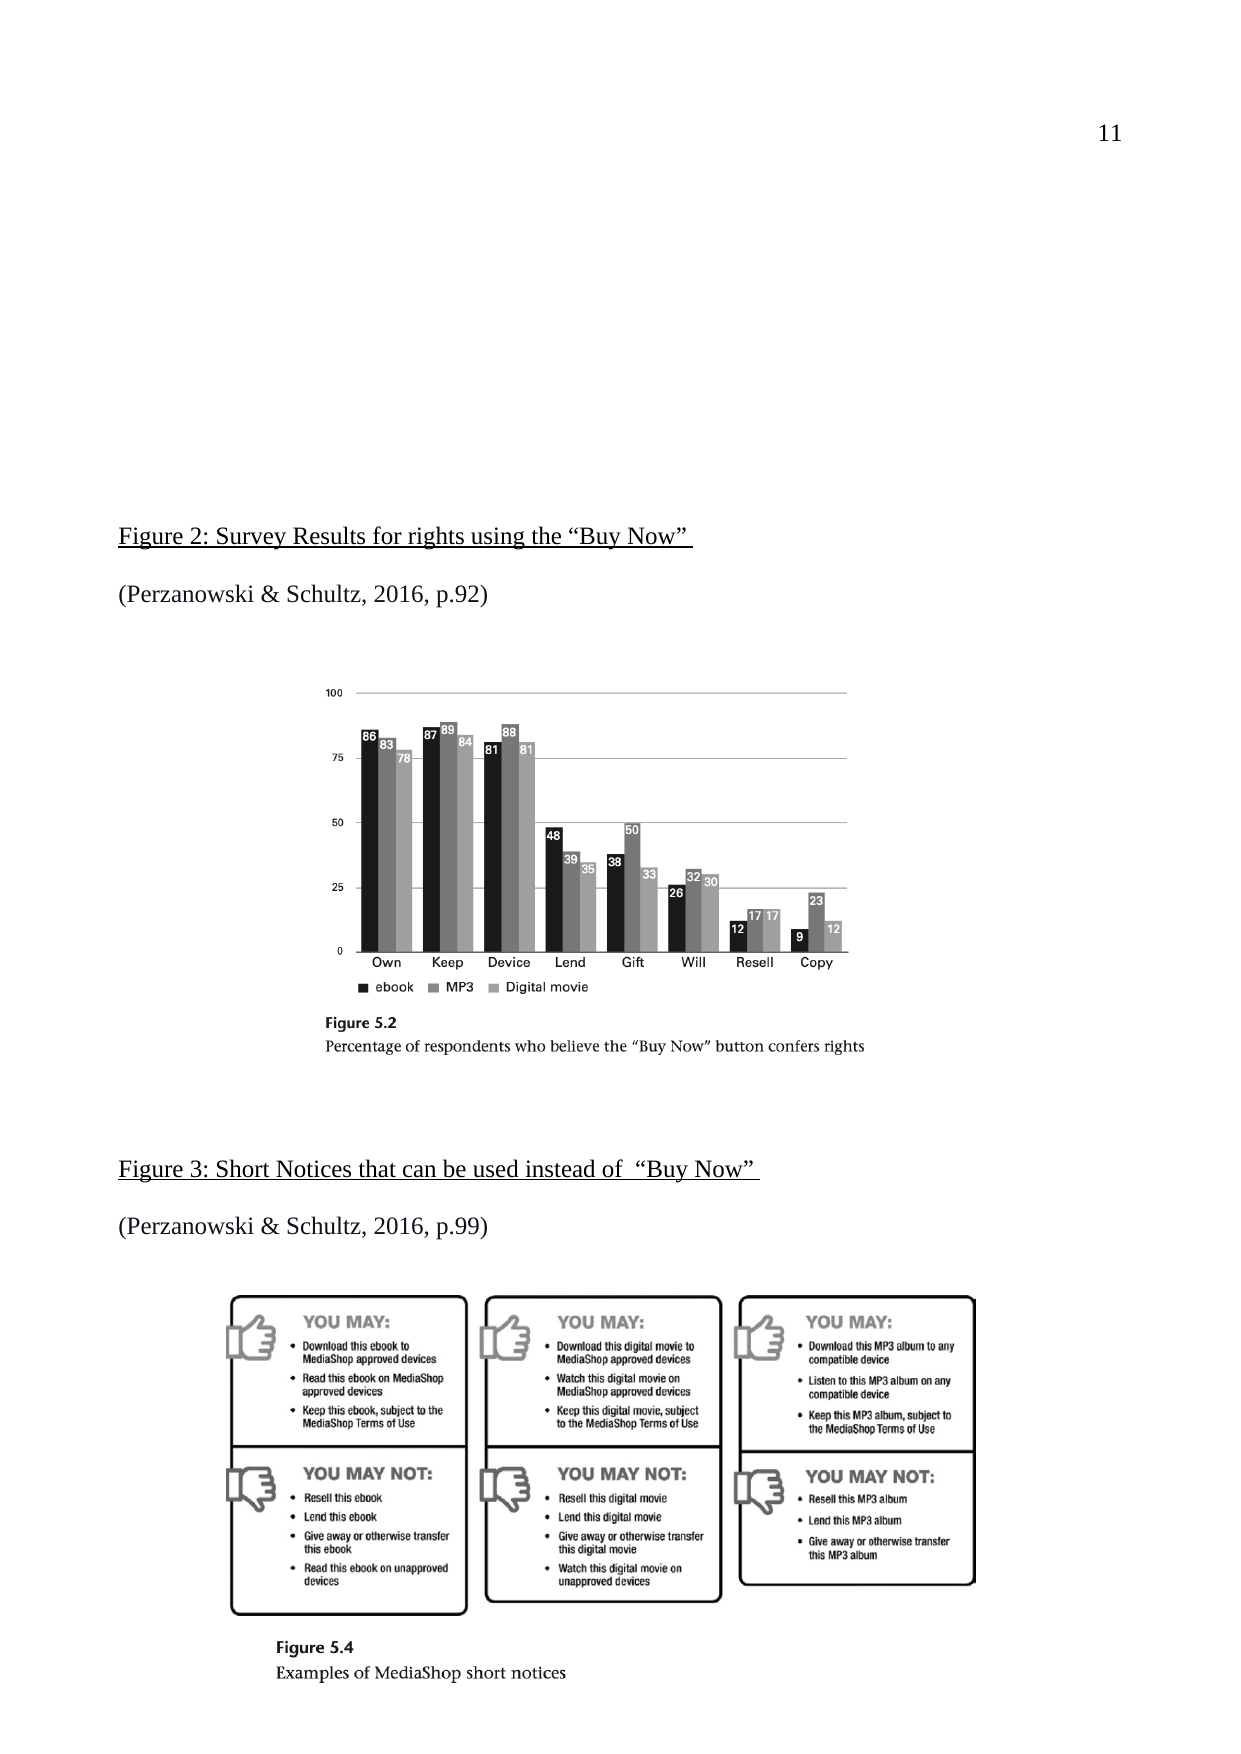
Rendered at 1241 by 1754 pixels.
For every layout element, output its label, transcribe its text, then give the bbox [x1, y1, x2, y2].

text (Perzanowski & Schultz, 2016, p.92) [118, 579, 1122, 608]
picture [209, 1268, 1031, 1726]
text Figure 3: Short Notices that can be used instead of “Buy Now” [118, 1154, 1122, 1183]
picture [311, 664, 930, 1082]
text (Perzanowski & Schultz, 2016, p.99) [118, 1211, 1122, 1240]
text Figure 2: Survey Results for rights using the “Buy Now” [118, 521, 1122, 550]
